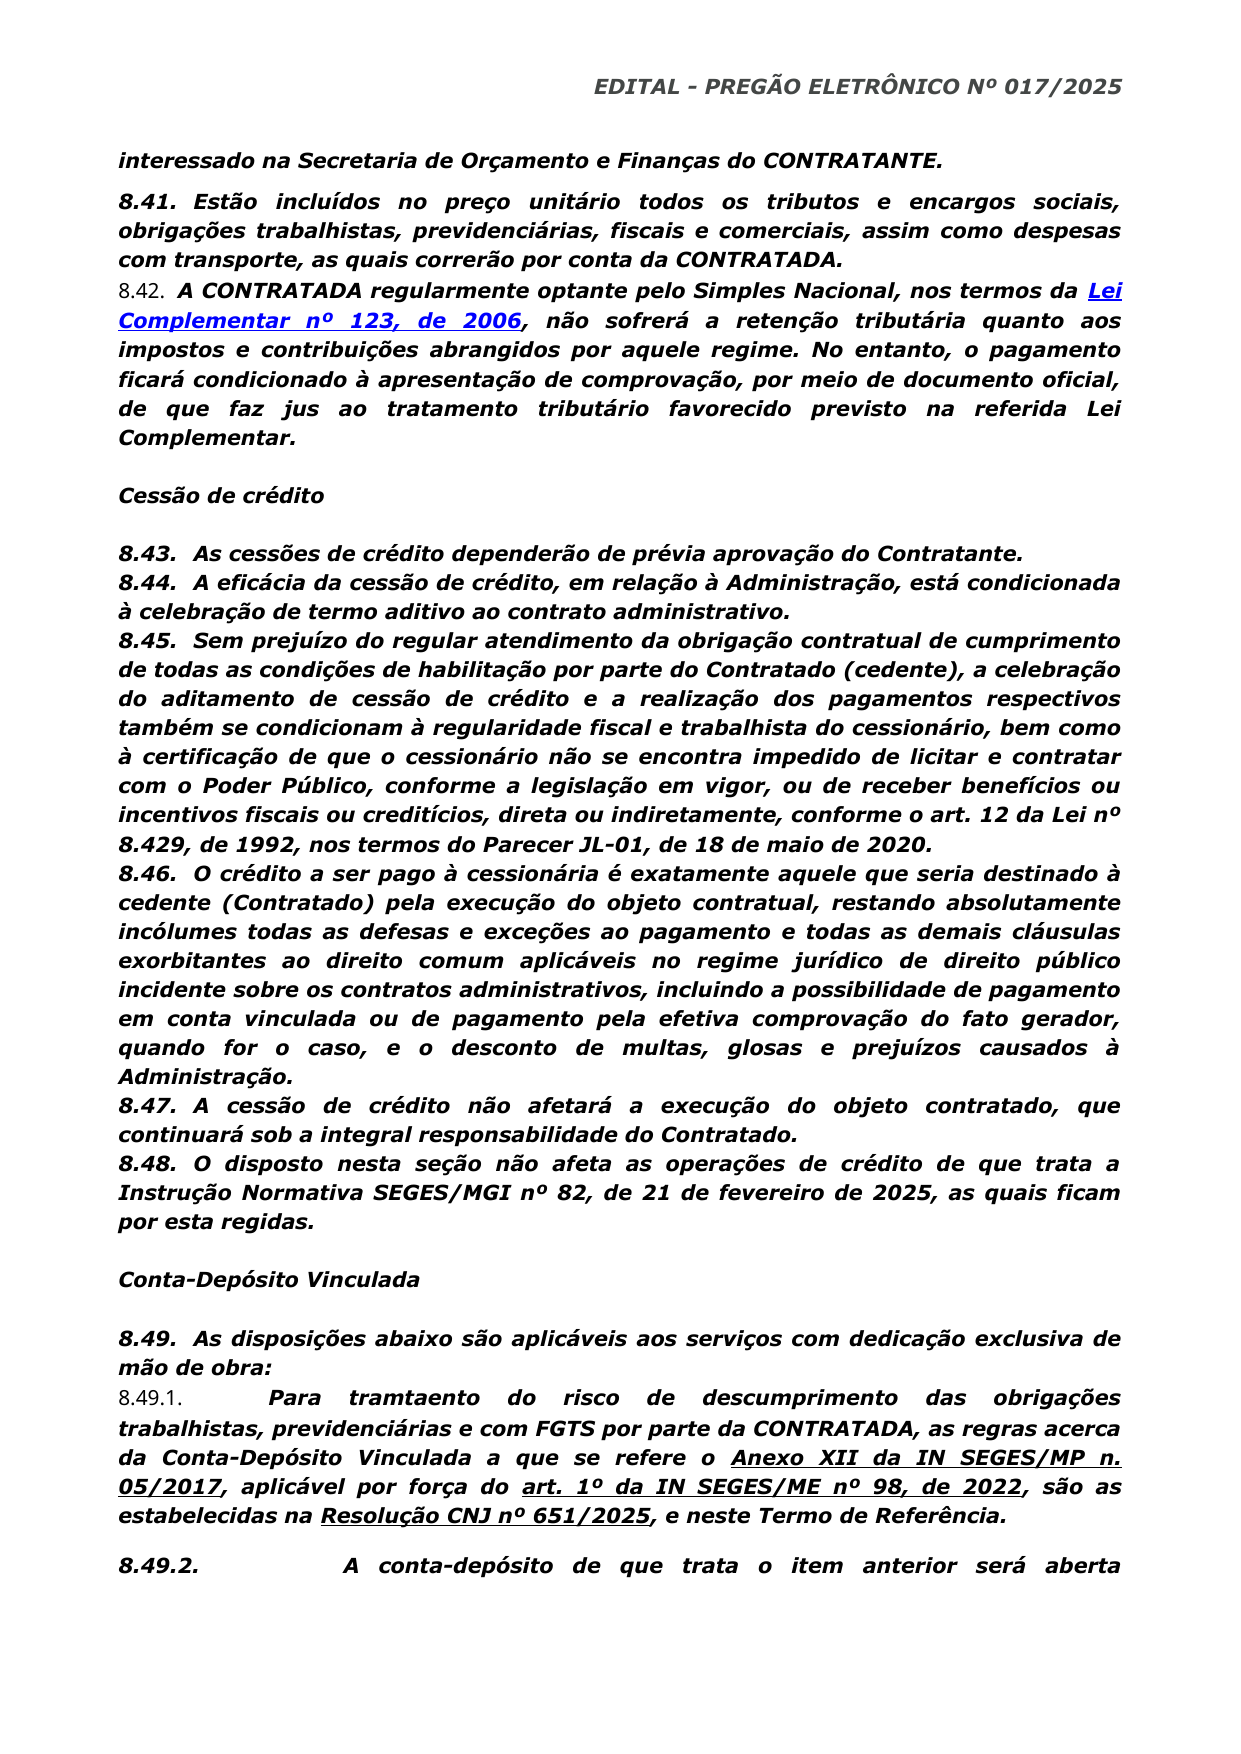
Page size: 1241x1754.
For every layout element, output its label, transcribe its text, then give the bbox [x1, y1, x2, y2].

list As cessões de crédito dependerão de prévia aprovação do Contratante. [118, 540, 1122, 566]
list A cessão de crédito não afetará a execução do objeto contratado, que continuará sob a integral responsabilidade do Contratado. [118, 1093, 1122, 1147]
text Conta-Depósito Vinculada [118, 1267, 1122, 1292]
list Sem prejuízo do regular atendimento da obrigação contratual de cumprimento de todas as condições de habilitação por parte do Contratado (cedente), a celebração do aditamento de cessão de crédito e a realização dos pagamentos respectivos também se condicionam à regularidade fiscal e trabalhista do cessionário, bem como à certificação de que o cessionário não se encontra impedido de licitar e contratar com o Poder Público, conforme a legislação em vigor, ou de receber benefícios ou incentivos fiscais ou creditícios, direta ou indiretamente, conforme o art. 12 da Lei nº 8.429, de 1992, nos termos do Parecer JL-01, de 18 de maio de 2020. [118, 628, 1122, 856]
list A conta-depósito de que trata o item anterior será aberta [118, 1552, 1122, 1578]
list interessado na Secretaria de Orçamento e Finanças do CONTRATANTE. [118, 148, 1122, 173]
list As disposições abaixo são aplicáveis aos serviços com dedicação exclusiva de mão de obra: [118, 1325, 1122, 1379]
list O disposto nesta seção não afeta as operações de crédito de que trata a Instrução Normativa SEGES/MGI nº 82, de 21 de fevereiro de 2025, as quais ficam por esta regidas. [118, 1151, 1122, 1234]
list Estão incluídos no preço unitário todos os tributos e encargos sociais, obrigações trabalhistas, previdenciárias, fiscais e comerciais, assim como despesas com transporte, as quais correrão por conta da CONTRATADA. [118, 188, 1122, 272]
list A eficácia da cessão de crédito, em relação à Administração, está condicionada à celebração de termo aditivo ao contrato administrativo. [118, 569, 1122, 624]
list O crédito a ser pago à cessionária é exatamente aquele que seria destinado à cedente (Contratado) pela execução do objeto contratual, restando absolutamente incólumes todas as defesas e exceções ao pagamento e todas as demais cláusulas exorbitantes ao direito comum aplicáveis no regime jurídico de direito público incidente sobre os contratos administrativos, incluindo a possibilidade de pagamento em conta vinculada ou de pagamento pela efetiva comprovação do fato gerador, quando for o caso, e o desconto de multas, glosas e prejuízos causados à Administração. [118, 860, 1122, 1089]
text Cessão de crédito [118, 482, 1122, 508]
list Para tramtaento do risco de descumprimento das obrigações trabalhistas, previdenciárias e com FGTS por parte da CONTRATADA, as regras acerca da Conta-Depósito Vinculada a que se refere o Anexo XII da IN SEGES/MP n. 05/2017, aplicável por força do art. 1º da IN SEGES/ME nº 98, de 2022, são as estabelecidas na Resolução CNJ nº 651/2025, e neste Termo de Referência. [118, 1383, 1122, 1528]
list A CONTRATADA regularmente optante pelo Simples Nacional, nos termos da Lei Complementar nº 123, de 2006, não sofrerá a retenção tributária quanto aos impostos e contribuições abrangidos por aquele regime. No entanto, o pagamento ficará condicionado à apresentação de comprovação, por meio de documento oficial, de que faz jus ao tratamento tributário favorecido previsto na referida Lei Complementar. [118, 276, 1122, 449]
